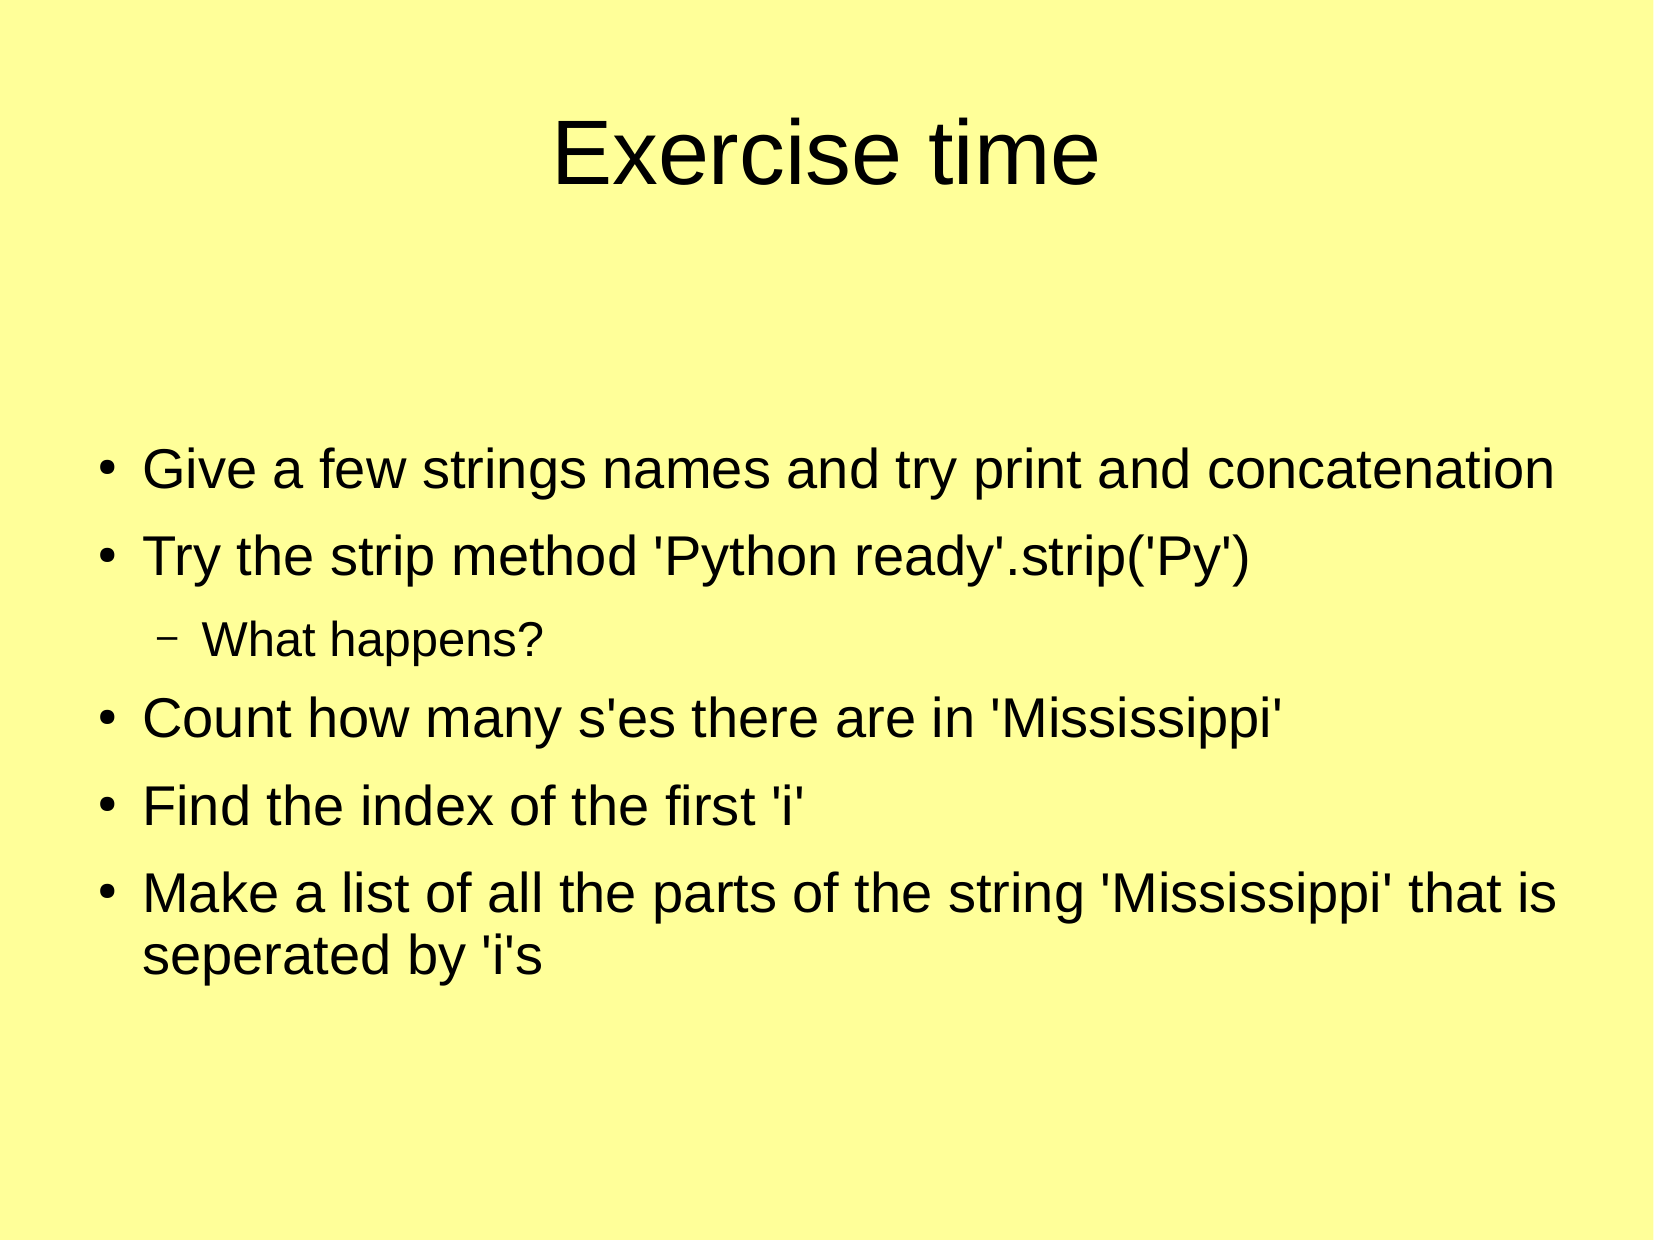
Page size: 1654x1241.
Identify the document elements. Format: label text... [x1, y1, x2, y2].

title Exercise time [82, 49, 1571, 257]
list Give a few strings names and try print and concatenation Try the strip method 'Python ready'.strip('Py') What happens? Count how many s'es there are in 'Mississippi' Find the index of the first 'i' Make a list of all the parts of the string 'Mississippi' that is seperated by 'i's [82, 437, 1571, 1024]
